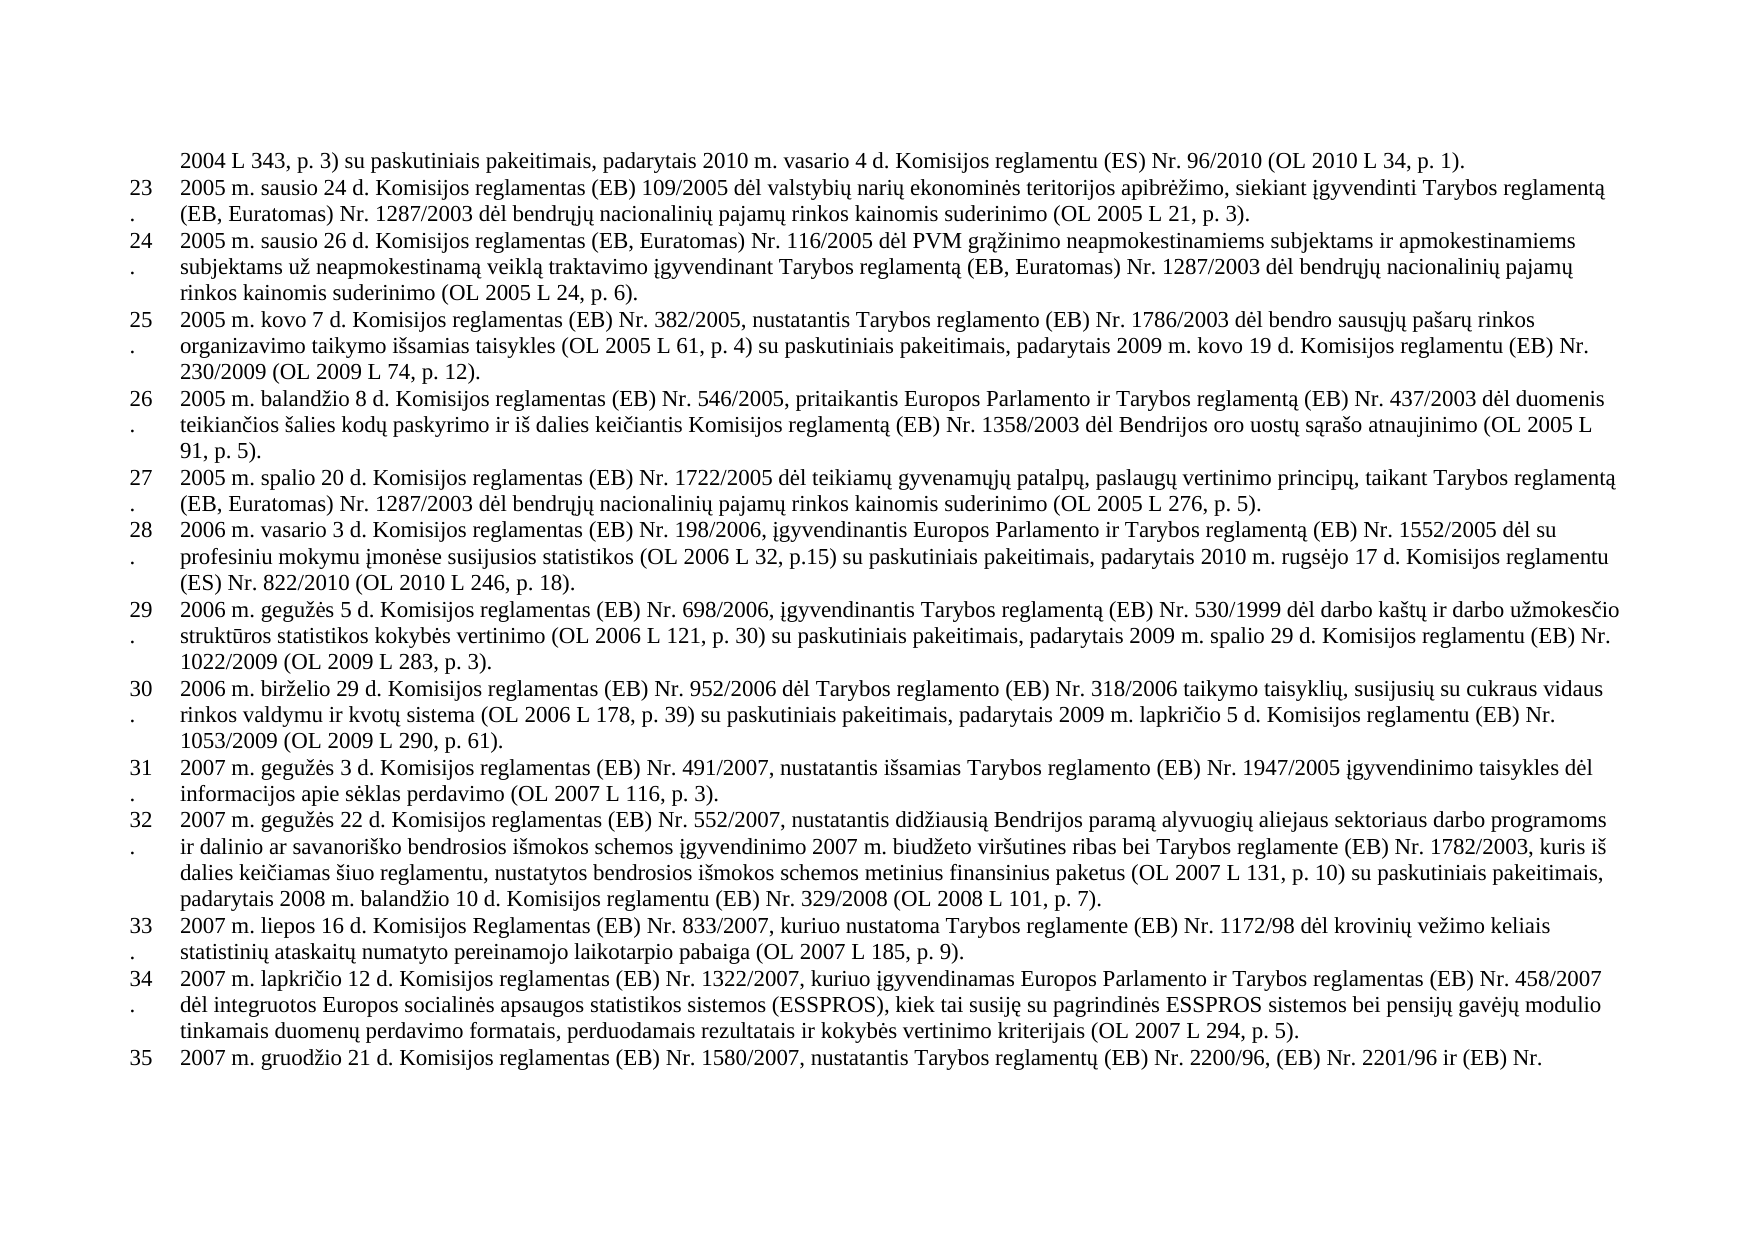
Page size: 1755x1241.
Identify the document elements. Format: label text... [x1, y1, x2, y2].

table_cell 2004 L 343, p. 3) su paskutiniais pakeitimais, padarytais 2010 m. vasario 4 d. Komisijos reglamentu (ES) Nr. 96/2010 (OL 2010 L 34, p. 1). [169, 148, 1636, 174]
table_cell 26. [118, 385, 168, 464]
table_cell 2005 m. balandžio 8 d. Komisijos reglamentas (EB) Nr. 546/2005, pritaikantis Europos Parlamento ir Tarybos reglamentą (EB) Nr. 437/2003 dėl duomenis teikiančios šalies kodų paskyrimo ir iš dalies keičiantis Komisijos reglamentą (EB) Nr. 1358/2003 dėl Bendrijos oro uostų sąrašo atnaujinimo (OL 2005 L 91, p. 5). [169, 385, 1636, 464]
table_cell 2007 m. liepos 16 d. Komisijos Reglamentas (EB) Nr. 833/2007, kuriuo nustatoma Tarybos reglamente (EB) Nr. 1172/98 dėl krovinių vežimo keliais statistinių ataskaitų numatyto pereinamojo laikotarpio pabaiga (OL 2007 L 185, p. 9). [169, 912, 1636, 964]
table_cell 2006 m. vasario 3 d. Komisijos reglamentas (EB) Nr. 198/2006, įgyvendinantis Europos Parlamento ir Tarybos reglamentą (EB) Nr. 1552/2005 dėl su profesiniu mokymu įmonėse susijusios statistikos (OL 2006 L 32, p.15) su paskutiniais pakeitimais, padarytais 2010 m. rugsėjo 17 d. Komisijos reglamentu (ES) Nr. 822/2010 (OL 2010 L 246, p. 18). [169, 517, 1636, 596]
table_cell 2007 m. gegužės 22 d. Komisijos reglamentas (EB) Nr. 552/2007, nustatantis didžiausią Bendrijos paramą alyvuogių aliejaus sektoriaus darbo programoms ir dalinio ar savanoriško bendrosios išmokos schemos įgyvendinimo 2007 m. biudžeto viršutines ribas bei Tarybos reglamente (EB) Nr. 1782/2003, kuris iš dalies keičiamas šiuo reglamentu, nustatytos bendrosios išmokos schemos metinius finansinius paketus (OL 2007 L 131, p. 10) su paskutiniais pakeitimais, padarytais 2008 m. balandžio 10 d. Komisijos reglamentu (EB) Nr. 329/2008 (OL 2008 L 101, p. 7). [169, 806, 1636, 912]
table_cell [118, 148, 168, 174]
table_cell 2006 m. gegužės 5 d. Komisijos reglamentas (EB) Nr. 698/2006, įgyvendinantis Tarybos reglamentą (EB) Nr. 530/1999 dėl darbo kaštų ir darbo užmokesčio struktūros statistikos kokybės vertinimo (OL 2006 L 121, p. 30) su paskutiniais pakeitimais, padarytais 2009 m. spalio 29 d. Komisijos reglamentu (EB) Nr. 1022/2009 (OL 2009 L 283, p. 3). [169, 596, 1636, 675]
table_cell 2006 m. birželio 29 d. Komisijos reglamentas (EB) Nr. 952/2006 dėl Tarybos reglamento (EB) Nr. 318/2006 taikymo taisyklių, susijusių su cukraus vidaus rinkos valdymu ir kvotų sistema (OL 2006 L 178, p. 39) su paskutiniais pakeitimais, padarytais 2009 m. lapkričio 5 d. Komisijos reglamentu (EB) Nr. 1053/2009 (OL 2009 L 290, p. 61). [169, 675, 1636, 754]
table_cell 34. [118, 965, 168, 1044]
table_cell 31. [118, 754, 168, 806]
table_cell 2005 m. sausio 24 d. Komisijos reglamentas (EB) 109/2005 dėl valstybių narių ekonominės teritorijos apibrėžimo, siekiant įgyvendinti Tarybos reglamentą (EB, Euratomas) Nr. 1287/2003 dėl bendrųjų nacionalinių pajamų rinkos kainomis suderinimo (OL 2005 L 21, p. 3). [169, 174, 1636, 227]
table_cell 30. [118, 675, 168, 754]
table_cell 2007 m. gegužės 3 d. Komisijos reglamentas (EB) Nr. 491/2007, nustatantis išsamias Tarybos reglamento (EB) Nr. 1947/2005 įgyvendinimo taisykles dėl informacijos apie sėklas perdavimo (OL 2007 L 116, p. 3). [169, 754, 1636, 806]
table_cell 29. [118, 596, 168, 675]
table_cell 24. [118, 227, 168, 306]
table_cell 33. [118, 912, 168, 964]
table_cell 23. [118, 174, 168, 227]
table_cell 35 [118, 1044, 168, 1070]
table_cell 2007 m. gruodžio 21 d. Komisijos reglamentas (EB) Nr. 1580/2007, nustatantis Tarybos reglamentų (EB) Nr. 2200/96, (EB) Nr. 2201/96 ir (EB) Nr. [169, 1044, 1636, 1070]
table_cell 2007 m. lapkričio 12 d. Komisijos reglamentas (EB) Nr. 1322/2007, kuriuo įgyvendinamas Europos Parlamento ir Tarybos reglamentas (EB) Nr. 458/2007 dėl integruotos Europos socialinės apsaugos statistikos sistemos (ESSPROS), kiek tai susiję su pagrindinės ESSPROS sistemos bei pensijų gavėjų modulio tinkamais duomenų perdavimo formatais, perduodamais rezultatais ir kokybės vertinimo kriterijais (OL 2007 L 294, p. 5). [169, 965, 1636, 1044]
table_cell 2005 m. spalio 20 d. Komisijos reglamentas (EB) Nr. 1722/2005 dėl teikiamų gyvenamųjų patalpų, paslaugų vertinimo principų, taikant Tarybos reglamentą (EB, Euratomas) Nr. 1287/2003 dėl bendrųjų nacionalinių pajamų rinkos kainomis suderinimo (OL 2005 L 276, p. 5). [169, 464, 1636, 517]
table_cell 27. [118, 464, 168, 517]
table_cell 28. [118, 517, 168, 596]
table_cell 2005 m. kovo 7 d. Komisijos reglamentas (EB) Nr. 382/2005, nustatantis Tarybos reglamento (EB) Nr. 1786/2003 dėl bendro sausųjų pašarų rinkos organizavimo taikymo išsamias taisykles (OL 2005 L 61, p. 4) su paskutiniais pakeitimais, padarytais 2009 m. kovo 19 d. Komisijos reglamentu (EB) Nr. 230/2009 (OL 2009 L 74, p. 12). [169, 306, 1636, 385]
table_cell 32. [118, 806, 168, 912]
table_cell 25. [118, 306, 168, 385]
table_cell 2005 m. sausio 26 d. Komisijos reglamentas (EB, Euratomas) Nr. 116/2005 dėl PVM grąžinimo neapmokestinamiems subjektams ir apmokestinamiems subjektams už neapmokestinamą veiklą traktavimo įgyvendinant Tarybos reglamentą (EB, Euratomas) Nr. 1287/2003 dėl bendrųjų nacionalinių pajamų rinkos kainomis suderinimo (OL 2005 L 24, p. 6). [169, 227, 1636, 306]
